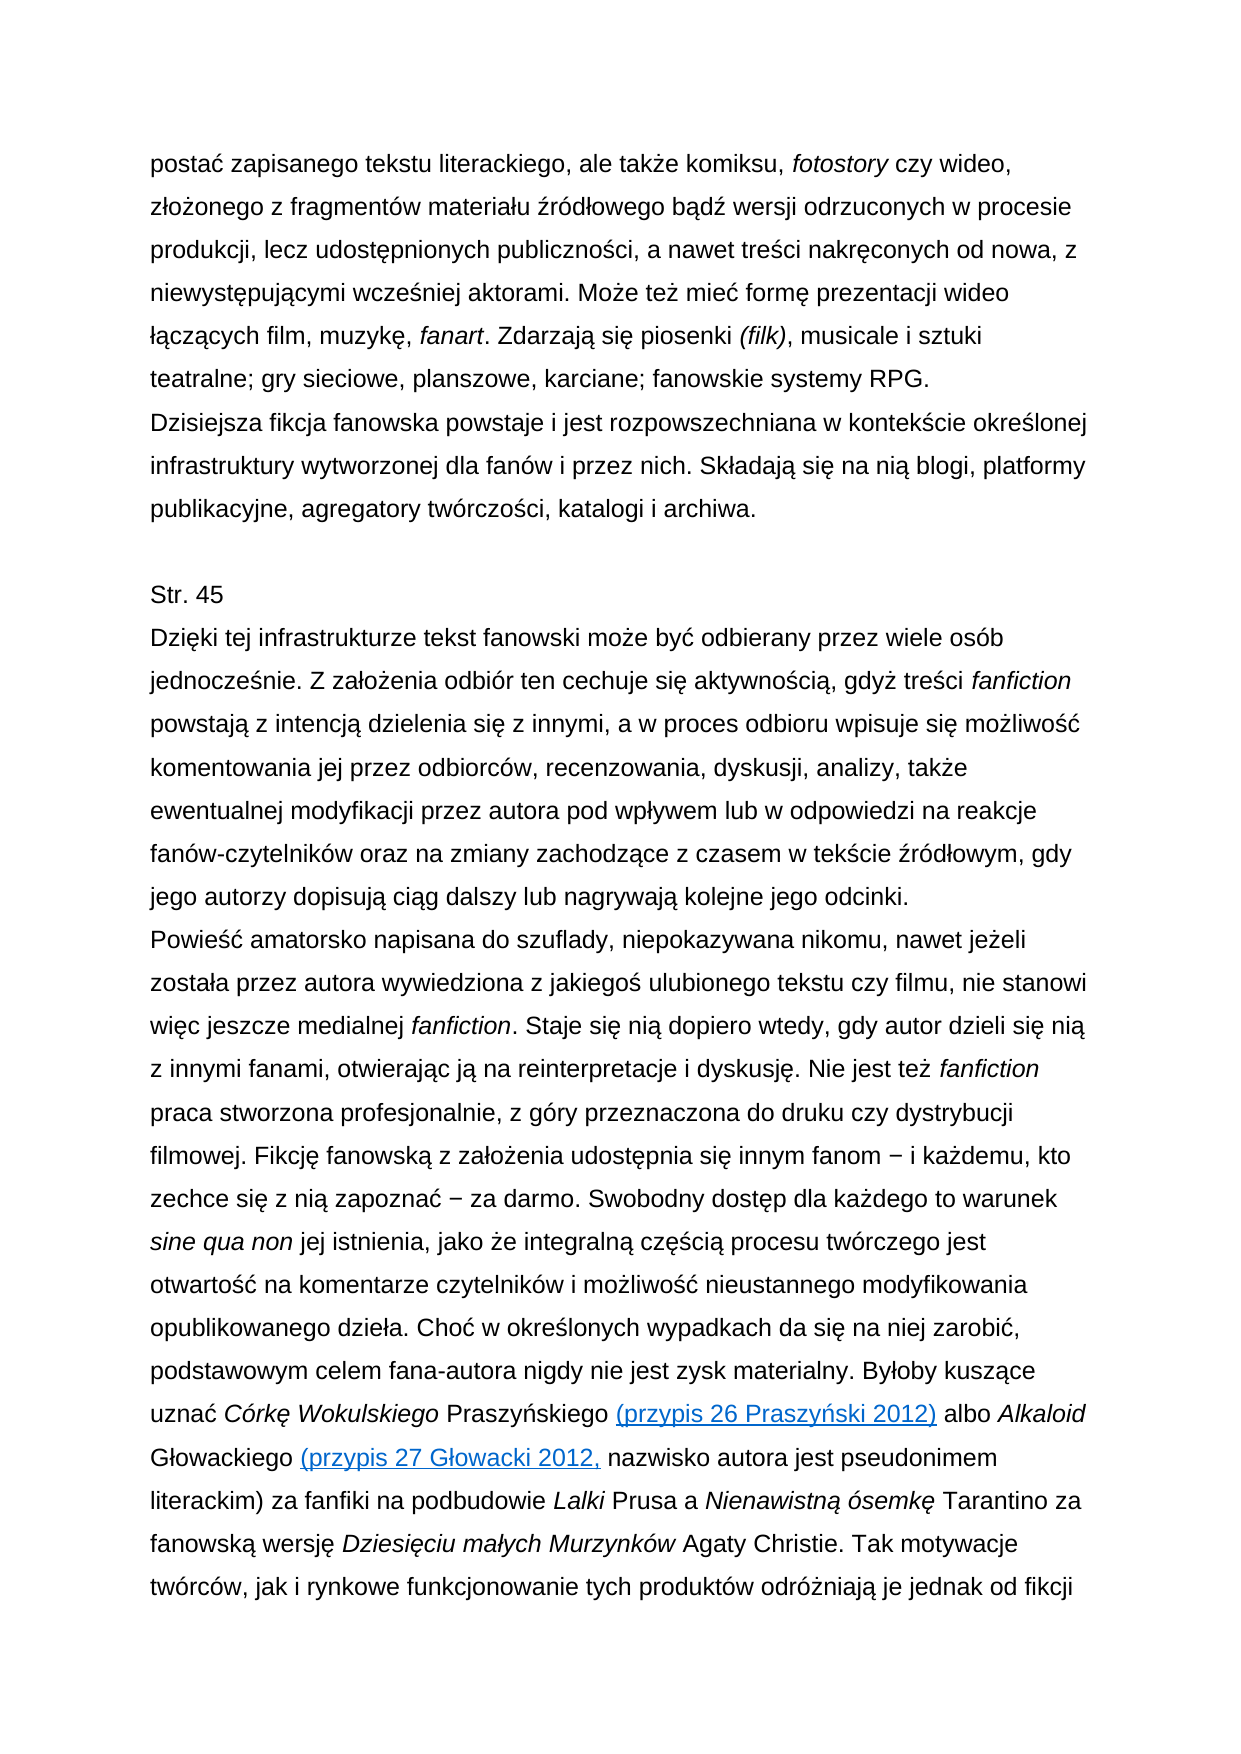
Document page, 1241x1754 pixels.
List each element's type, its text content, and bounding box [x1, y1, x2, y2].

text Dzisiejsza fikcja fanowska powstaje i jest rozpowszechniana w kontekście określonej infrastruktury wytworzonej dla fanów i przez nich. Składają się na nią blogi, platformy publikacyjne, agregatory twórczości, katalogi i archiwa. [150, 408, 1090, 523]
text Dzięki tej infrastrukturze tekst fanowski może być odbierany przez wiele osób jednocześnie. Z założenia odbiór ten cechuje się aktywnością, gdyż treści fanfiction powstają z intencją dzielenia się z innymi, a w proces odbioru wpisuje się możliwość komentowania jej przez odbiorców, recenzowania, dyskusji, analizy, także ewentualnej modyfikacji przez autora pod wpływem lub w odpowiedzi na reakcje fanów-czytelników oraz na zmiany zachodzące z czasem w tekście źródłowym, gdy jego autorzy dopisują ciąg dalszy lub nagrywają kolejne jego odcinki. [150, 623, 1090, 911]
text postać zapisanego tekstu literackiego, ale także komiksu, fotostory czy wideo, złożonego z fragmentów materiału źródłowego bądź wersji odrzuconych w procesie produkcji, lecz udostępnionych publiczności, a nawet treści nakręconych od nowa, z niewystępującymi wcześniej aktorami. Może też mieć formę prezentacji wideo łączących film, muzykę, fanart. Zdarzają się piosenki (filk), musicale i sztuki teatralne; gry sieciowe, planszowe, karciane; fanowskie systemy RPG. [150, 149, 1090, 393]
text Powieść amatorsko napisana do szuflady, niepokazywana nikomu, nawet jeżeli została przez autora wywiedziona z jakiegoś ulubionego tekstu czy filmu, nie stanowi więc jeszcze medialnej fanfiction. Staje się nią dopiero wtedy, gdy autor dzieli się nią z innymi fanami, otwierając ją na reinterpretacje i dyskusję. Nie jest też fanfiction praca stworzona profesjonalnie, z góry przeznaczona do druku czy dystrybucji filmowej. Fikcję fanowską z założenia udostępnia się innym fanom − i każdemu, kto zechce się z nią zapoznać − za darmo. Swobodny dostęp dla każdego to warunek sine qua non jej istnienia, jako że integralną częścią procesu twórczego jest otwartość na komentarze czytelników i możliwość nieustannego modyfikowania opublikowanego dzieła. Choć w określonych wypadkach da się na niej zarobić, podstawowym celem fana-autora nigdy nie jest zysk materialny. Byłoby kuszące uznać Córkę Wokulskiego Praszyńskiego (przypis 26 Praszyński 2012) albo Alkaloid Głowackiego (przypis 27 Głowacki 2012, nazwisko autora jest pseudonimem literackim) za fanfiki na podbudowie Lalki Prusa a Nienawistną ósemkę Tarantino za fanowską wersję Dziesięciu małych Murzynków Agaty Christie. Tak motywacje twórców, jak i rynkowe funkcjonowanie tych produktów odróżniają je jednak od fikcji [150, 925, 1090, 1601]
text Str. 45 [150, 580, 1090, 609]
